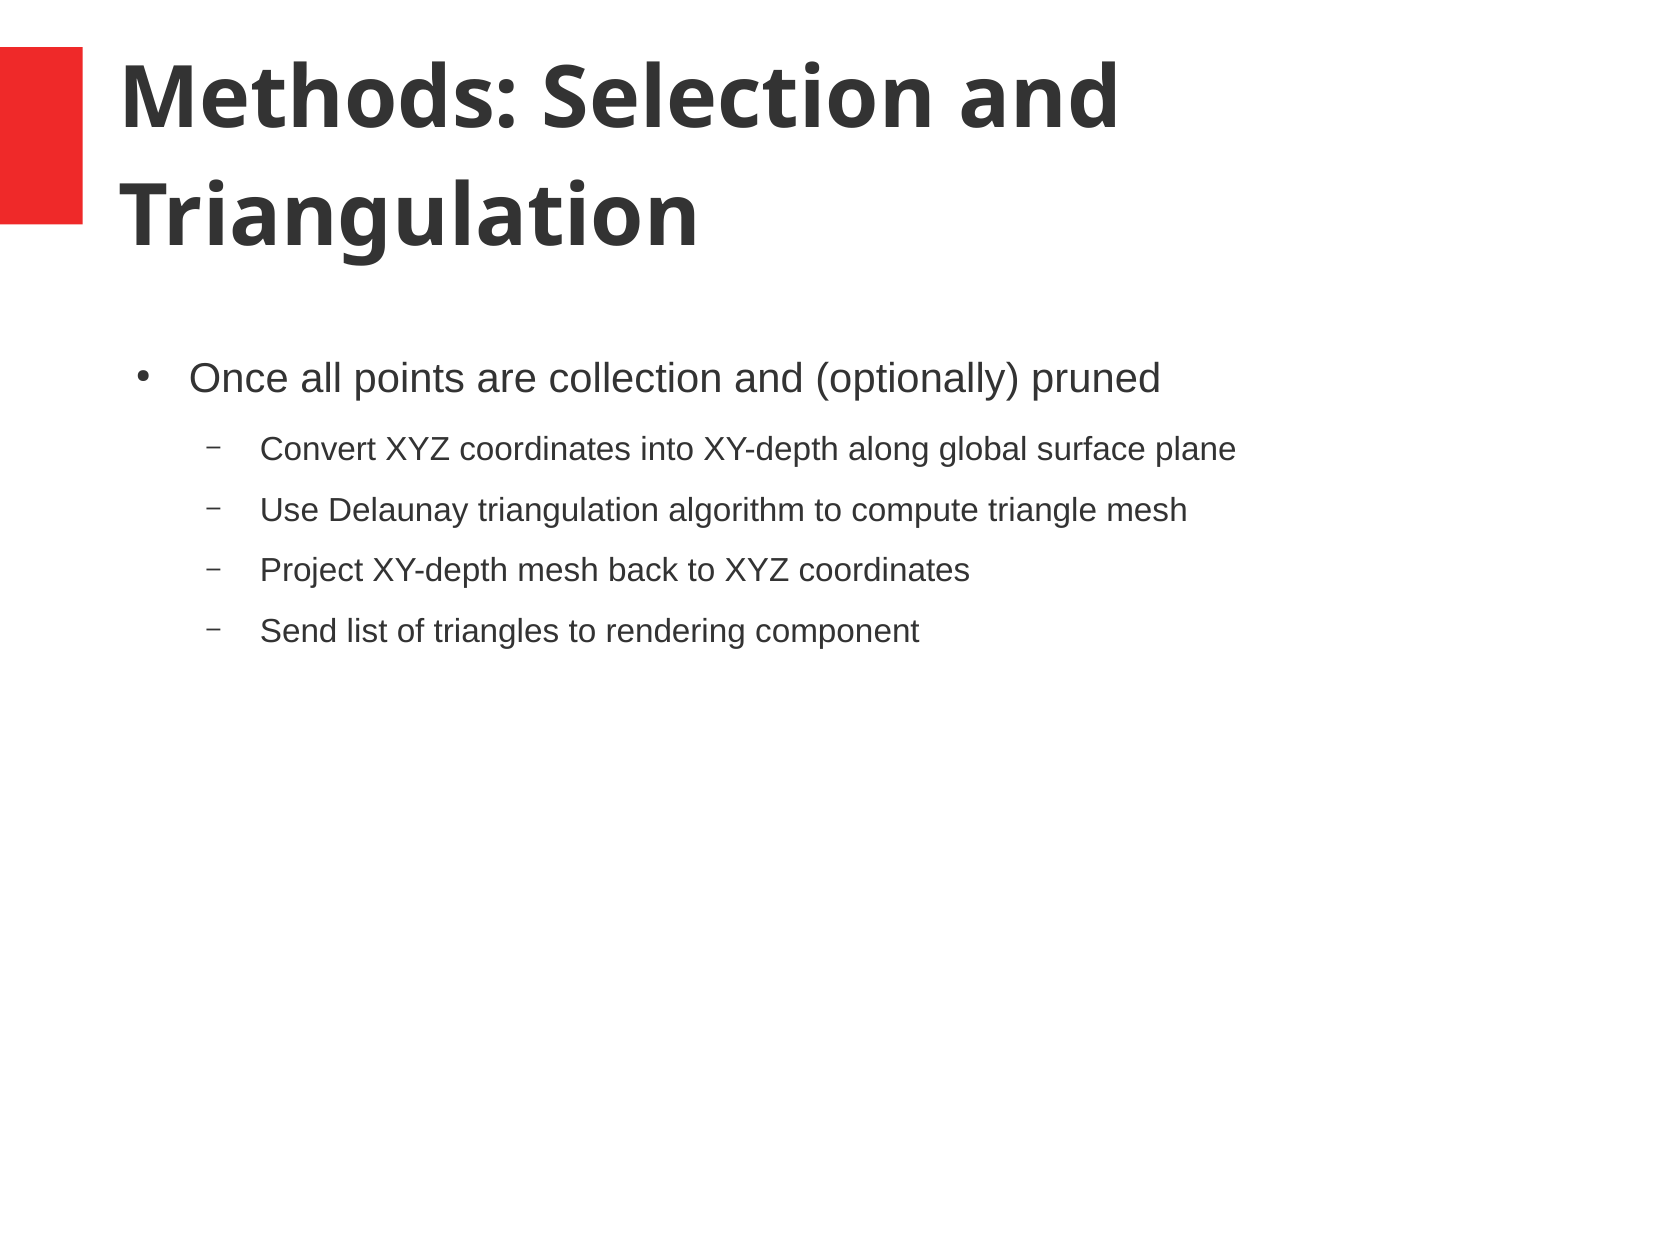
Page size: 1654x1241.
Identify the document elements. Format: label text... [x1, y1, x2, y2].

list Once all points are collection and (optionally) pruned Convert XYZ coordinates into XY-depth along global surface plane Use Delaunay triangulation algorithm to compute triangle mesh Project XY-depth mesh back to XYZ coordinates Send list of triangles to rendering component [118, 354, 1536, 1074]
title Methods: Selection and Triangulation [118, 35, 1571, 271]
